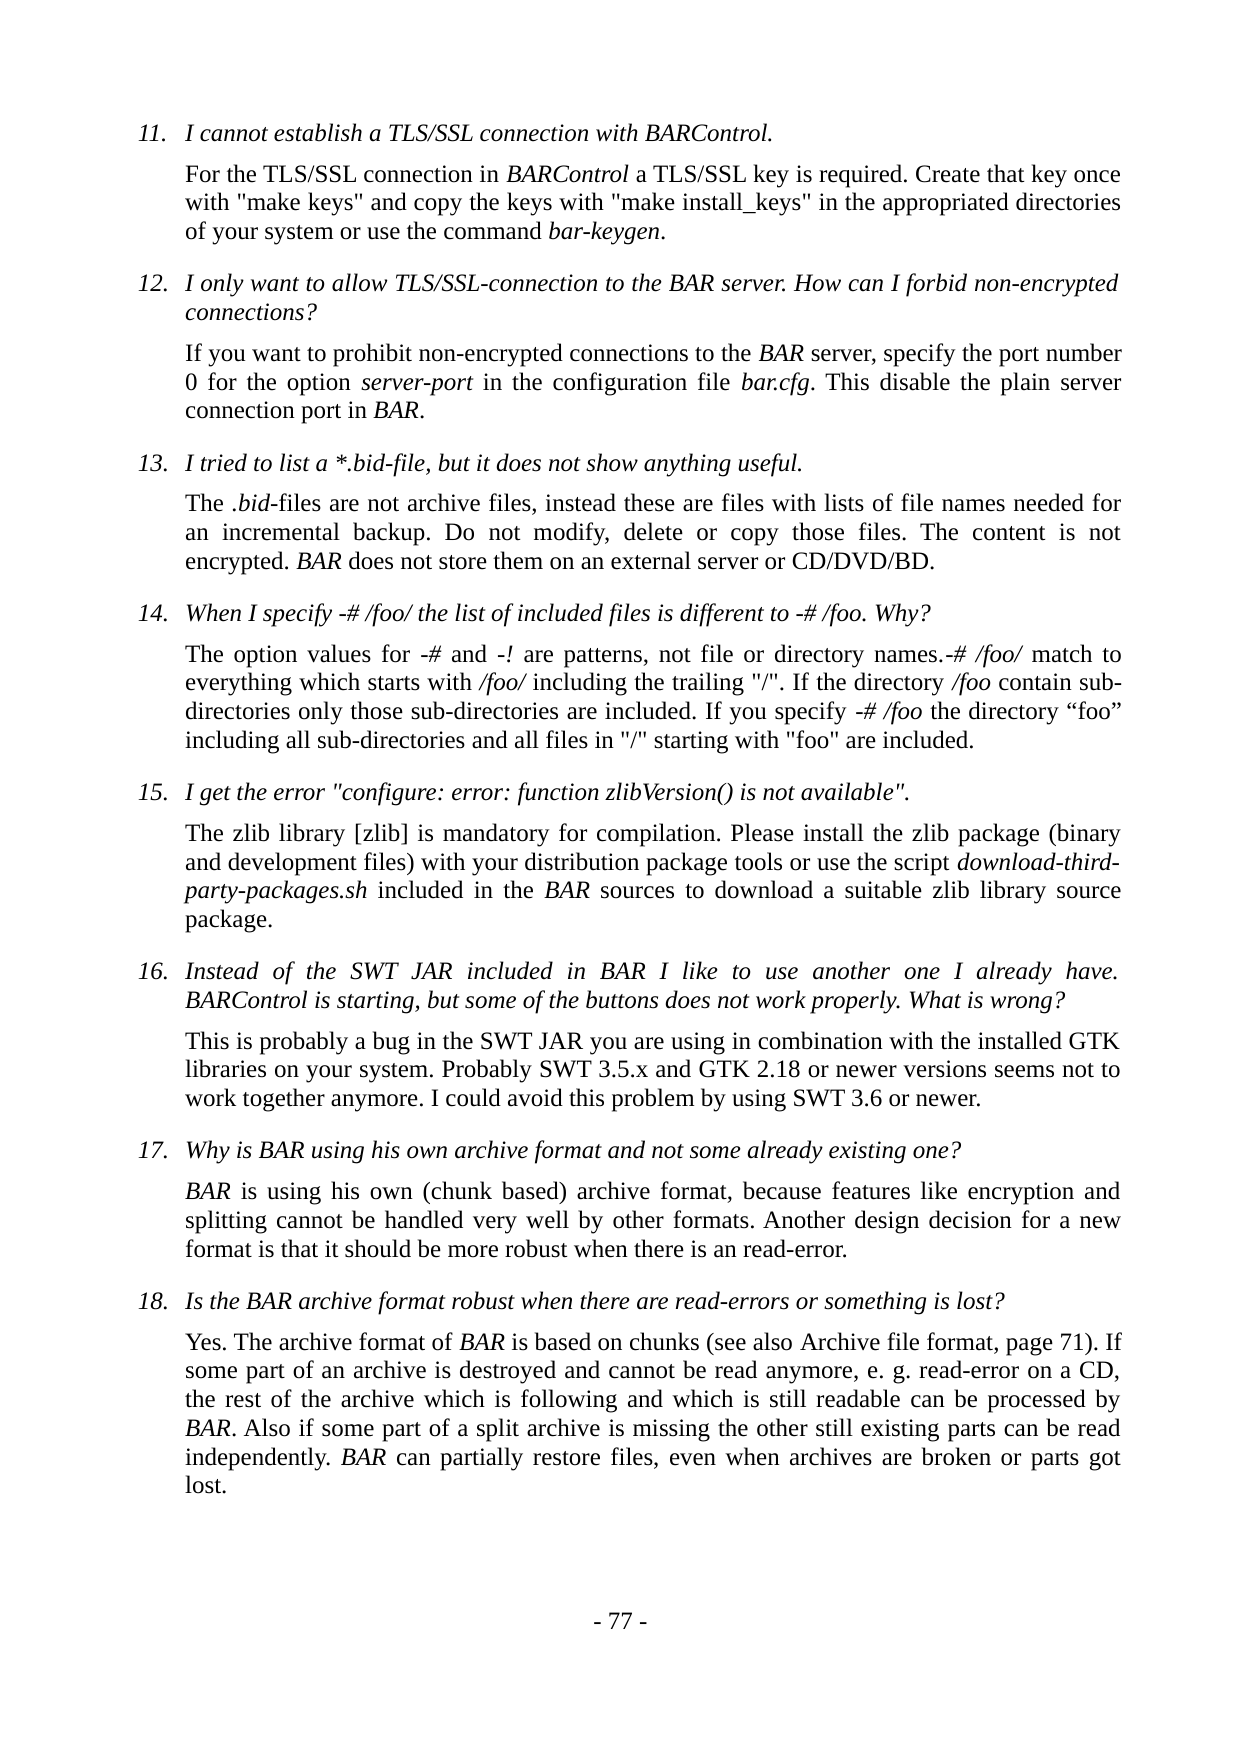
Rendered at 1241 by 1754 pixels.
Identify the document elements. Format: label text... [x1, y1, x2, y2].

list I get the error "configure: error: function zlibVersion() is not available". [138, 777, 1122, 806]
text The .bid-files are not archive files, instead these are files with lists of file names needed for an incremental backup. Do not modify, delete or copy those files. The content is not encrypted. BAR does not store them on an external server or CD/DVD/BD. [185, 488, 1122, 574]
list I tried to list a *.bid-file, but it does not show anything useful. [138, 448, 1122, 476]
text Yes. The archive format of BAR is based on chunks (see also Archive file format, page 71). If some part of an archive is destroyed and cannot be read anymore, e. g. read-error on a CD, the rest of the archive which is following and which is still readable can be processed by BAR. Also if some part of a split archive is missing the other still existing parts can be read independently. BAR can partially restore files, even when archives are broken or parts got lost. [185, 1327, 1122, 1499]
list I cannot establish a TLS/SSL connection with BARControl. [138, 118, 1122, 147]
text If you want to prohibit non-encrypted connections to the BAR server, specify the port number 0 for the option server-port in the configuration file bar.cfg. This disable the plain server connection port in BAR. [185, 338, 1122, 424]
text The zlib library [zlib] is mandatory for compilation. Please install the zlib package (binary and development files) with your distribution package tools or use the script download-third-party-packages.sh included in the BAR sources to download a suitable zlib library source package. [185, 818, 1122, 933]
list When I specify -# /foo/ the list of included files is different to -# /foo. Why? [138, 598, 1122, 627]
list I only want to allow TLS/SSL-connection to the BAR server. How can I forbid non-encrypted connections? [138, 268, 1122, 326]
list Instead of the SWT JAR included in BAR I like to use another one I already have. BARControl is starting, but some of the buttons does not work properly. What is wrong? [138, 956, 1122, 1014]
text This is probably a bug in the SWT JAR you are using in combination with the installed GTK libraries on your system. Probably SWT 3.5.x and GTK 2.18 or newer versions seems not to work together anymore. I could avoid this problem by using SWT 3.6 or newer. [185, 1026, 1122, 1112]
text For the TLS/SSL connection in BARControl a TLS/SSL key is required. Create that key once with "make keys" and copy the keys with "make install_keys" in the appropriated directories of your system or use the command bar-keygen. [185, 159, 1122, 245]
text The option values for -# and -! are patterns, not file or directory names.-# /foo/ match to everything which starts with /foo/ including the trailing "/". If the directory /foo contain sub-directories only those sub-directories are included. If you specify -# /foo the directory “foo” including all sub-directories and all files in "/" starting with "foo" are included. [185, 639, 1122, 754]
text BAR is using his own (chunk based) archive format, because features like encryption and splitting cannot be handled very well by other formats. Another design decision for a new format is that it should be more robust when there is an read-error. [185, 1176, 1122, 1262]
list Why is BAR using his own archive format and not some already existing one? [138, 1136, 1122, 1164]
list Is the BAR archive format robust when there are read-errors or something is lost? [138, 1286, 1122, 1315]
